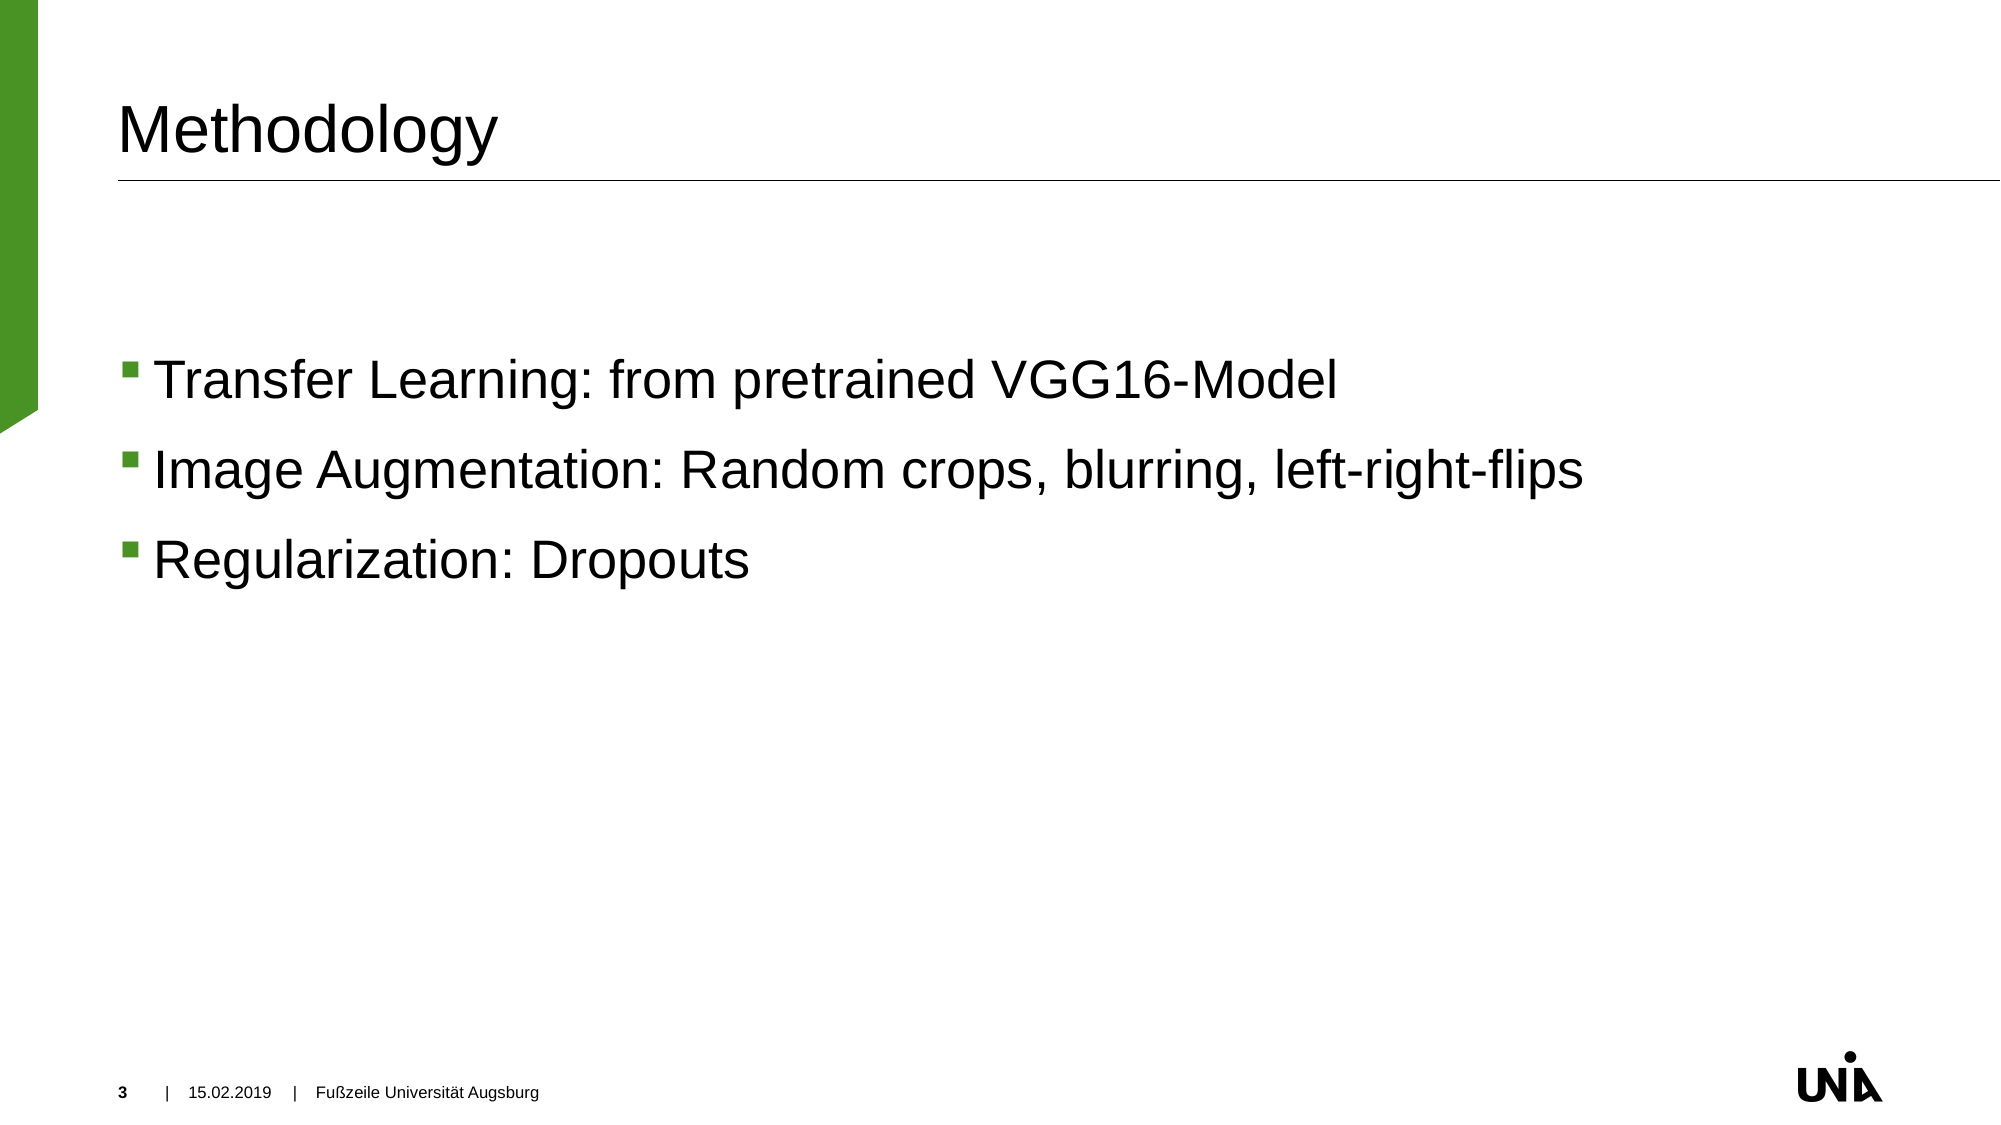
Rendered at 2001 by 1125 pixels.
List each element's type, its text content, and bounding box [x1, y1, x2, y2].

footer | Fußzeile Universität Augsburg [292, 1066, 1490, 1102]
slide_number | 15.02.2019 [171, 1066, 292, 1102]
title Methodology [117, 0, 1882, 167]
list Transfer Learning: from pretrained VGG16-Model Image Augmentation: Random crops, blurring, left-right-flips Regularization: Dropouts [118, 274, 1883, 1037]
slide_number [118, 1066, 171, 1102]
picture [1798, 1051, 1883, 1102]
